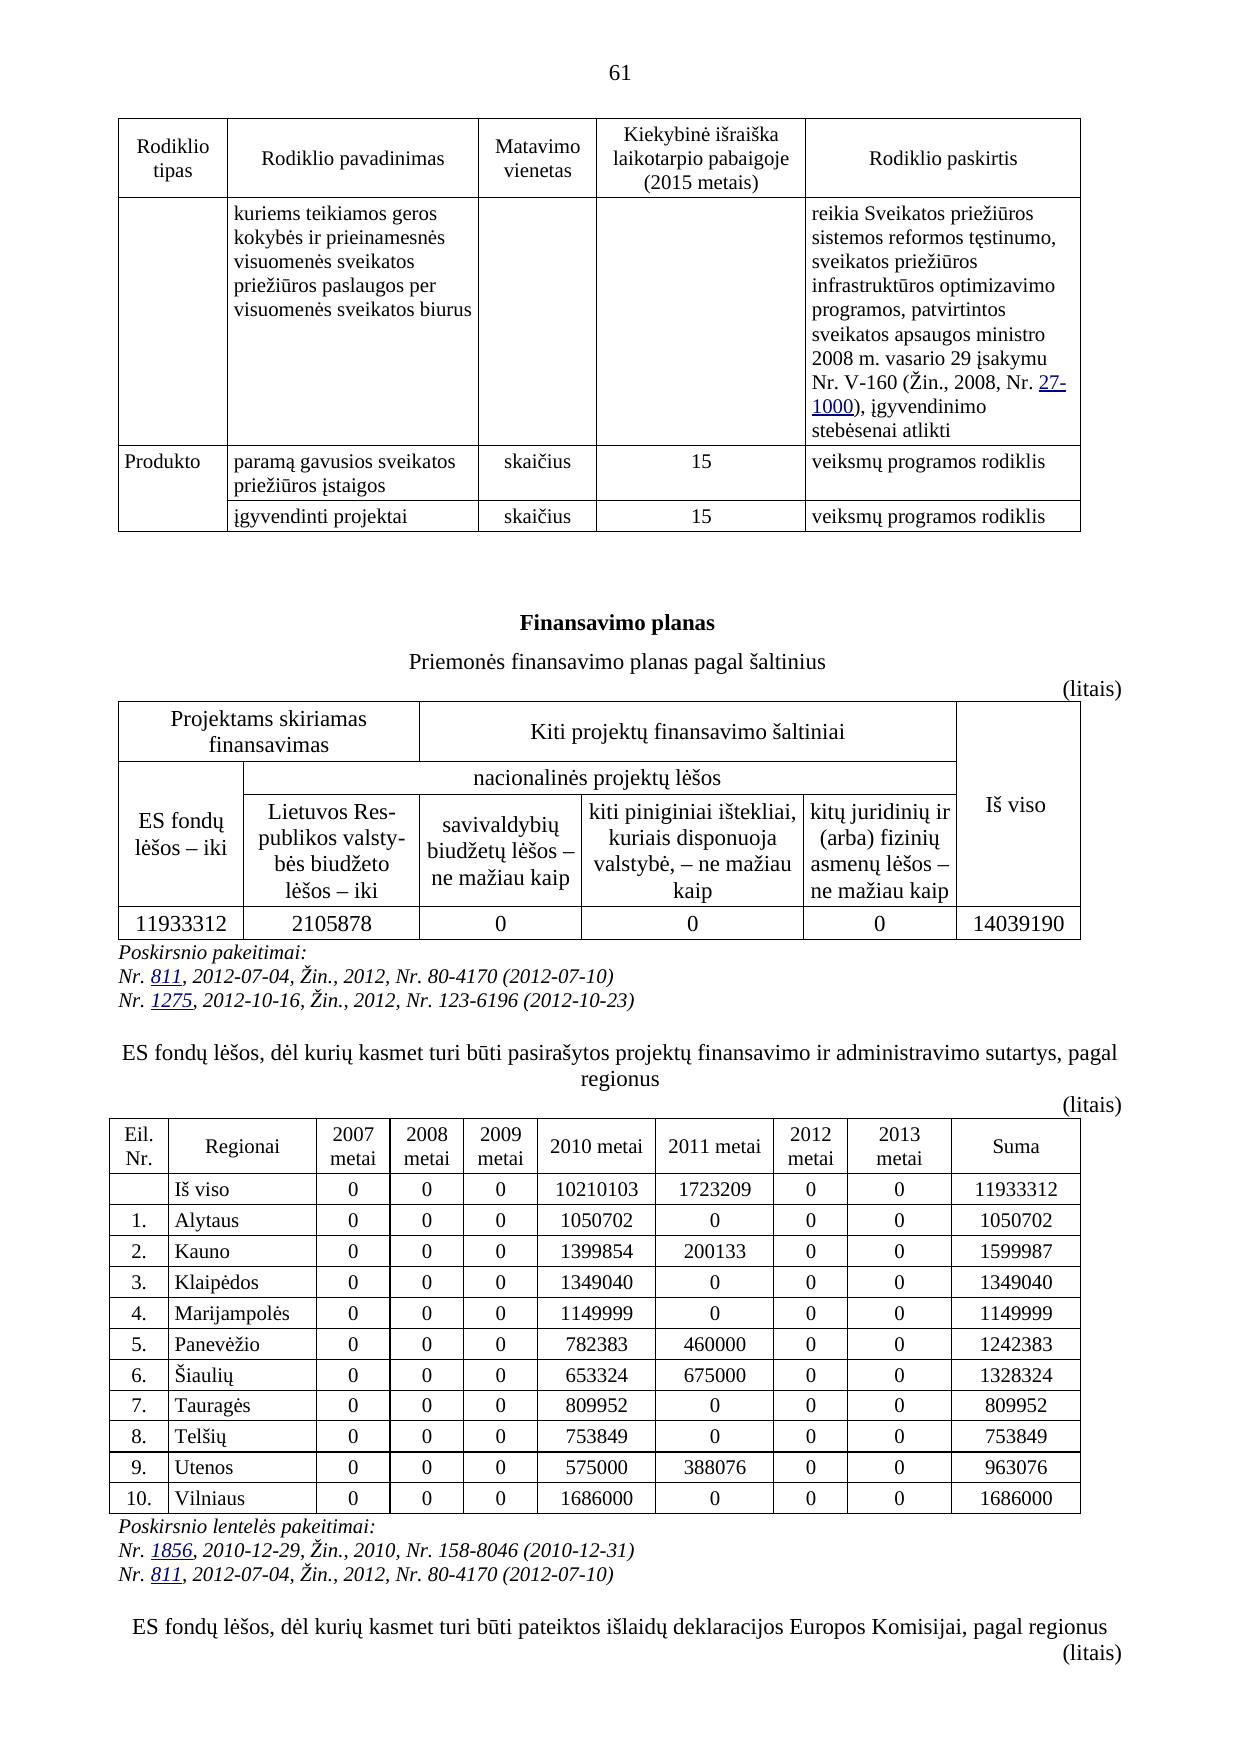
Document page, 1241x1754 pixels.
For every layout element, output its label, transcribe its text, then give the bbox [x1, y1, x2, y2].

table_cell savivaldybių biudžetų lėšos – ne mažiau kaip [420, 795, 581, 906]
table_cell 0 [656, 1421, 773, 1451]
table_cell 460000 [656, 1329, 773, 1358]
table_cell 0 [774, 1329, 847, 1358]
table_cell 8. [110, 1421, 168, 1451]
text (litais) [118, 674, 1122, 701]
table_cell 1686000 [538, 1483, 655, 1513]
table_header Regionai [169, 1119, 316, 1173]
table_cell 963076 [952, 1453, 1080, 1482]
table_cell 0 [391, 1236, 463, 1266]
table_cell 753849 [538, 1421, 655, 1451]
table_cell 1686000 [952, 1483, 1080, 1513]
table_cell 1149999 [538, 1298, 655, 1328]
table_cell 0 [391, 1421, 463, 1451]
table_cell [479, 198, 596, 445]
text ES fondų lėšos, dėl kurių kasmet turi būti pasirašytos projektų finansavimo ir administravimo sutartys, pagal regionus [118, 1039, 1122, 1092]
table_cell 0 [464, 1205, 537, 1235]
table_cell 0 [317, 1298, 389, 1328]
table_cell 0 [774, 1421, 847, 1451]
table_cell Vilniaus [169, 1483, 316, 1513]
table_cell 0 [317, 1174, 389, 1204]
table_header Matavimo vienetas [479, 119, 596, 197]
table_cell 0 [582, 907, 803, 939]
table_cell kiti piniginiai ištekliai, kuriais disponuoja valstybė, – ne mažiau kaip [582, 795, 803, 906]
table_cell 1050702 [952, 1205, 1080, 1235]
table_cell 0 [848, 1360, 951, 1389]
table_cell kitų juridinių ir (arba) fizinių asmenų lėšos – ne mažiau kaip [804, 795, 956, 906]
table_cell 753849 [952, 1421, 1080, 1451]
table_cell 0 [774, 1360, 847, 1389]
table_cell 5. [110, 1329, 168, 1358]
table_cell 0 [391, 1267, 463, 1297]
text Nr. 1856, 2010-12-29, Žin., 2010, Nr. 158-8046 (2010-12-31) [118, 1538, 1122, 1562]
table_header Rodiklio paskirtis [806, 119, 1080, 197]
table_cell paramą gavusios sveikatos priežiūros įstaigos [228, 446, 478, 500]
table_header 2009 metai [464, 1119, 537, 1173]
table_cell 15 [597, 501, 805, 531]
table_cell 0 [848, 1391, 951, 1420]
table_cell 10. [110, 1483, 168, 1513]
table_cell 1242383 [952, 1329, 1080, 1358]
table_cell 3. [110, 1267, 168, 1297]
table_cell 1. [110, 1205, 168, 1235]
table_cell 11933312 [952, 1174, 1080, 1204]
table_cell 0 [774, 1453, 847, 1482]
text Finansavimo planas [118, 609, 1122, 636]
table_cell 0 [391, 1329, 463, 1358]
table_cell Kauno [169, 1236, 316, 1266]
table_cell 0 [464, 1236, 537, 1266]
table_header 2012 metai [774, 1119, 847, 1173]
table_cell 0 [391, 1391, 463, 1420]
table_cell 0 [391, 1483, 463, 1513]
table_cell 0 [464, 1360, 537, 1389]
text Poskirsnio lentelės pakeitimai: [118, 1514, 1122, 1538]
table_cell 0 [774, 1205, 847, 1235]
table_cell 2105878 [244, 907, 419, 939]
table_cell 0 [848, 1174, 951, 1204]
table_cell 0 [656, 1483, 773, 1513]
table_cell 0 [317, 1267, 389, 1297]
table_cell 0 [391, 1298, 463, 1328]
table_cell 0 [848, 1329, 951, 1358]
table_cell Tauragės [169, 1391, 316, 1420]
table_cell 7. [110, 1391, 168, 1420]
table_cell 9. [110, 1453, 168, 1482]
table_header Rodiklio tipas [119, 119, 227, 197]
text Nr. 811, 2012-07-04, Žin., 2012, Nr. 80-4170 (2012-07-10) [118, 964, 1122, 988]
table_cell 0 [317, 1453, 389, 1482]
table_cell 0 [464, 1174, 537, 1204]
table_cell nacionalinės projektų lėšos [244, 762, 956, 794]
table_cell 0 [804, 907, 956, 939]
table_cell 0 [848, 1205, 951, 1235]
table_cell 0 [774, 1298, 847, 1328]
table_cell 0 [317, 1360, 389, 1389]
table_cell 0 [464, 1453, 537, 1482]
table_cell 10210103 [538, 1174, 655, 1204]
table_cell 0 [656, 1298, 773, 1328]
table_cell 0 [391, 1360, 463, 1389]
text Poskirsnio pakeitimai: [118, 940, 1122, 964]
table_cell 575000 [538, 1453, 655, 1482]
table_cell 200133 [656, 1236, 773, 1266]
text Priemonės finansavimo planas pagal šaltinius [118, 648, 1122, 674]
table_cell 0 [464, 1329, 537, 1358]
table_header Suma [952, 1119, 1080, 1173]
table_cell 1599987 [952, 1236, 1080, 1266]
table_cell 809952 [538, 1391, 655, 1420]
table_cell [119, 198, 227, 445]
table_cell 0 [774, 1174, 847, 1204]
table_header Iš viso [957, 702, 1080, 906]
table_cell 0 [317, 1205, 389, 1235]
table_cell 14039190 [957, 907, 1080, 939]
table_cell 0 [848, 1483, 951, 1513]
table_cell 0 [317, 1391, 389, 1420]
table_header Projektams skiriamas finansavimas [119, 702, 419, 761]
table_header Kiekybinė išraiška laikotarpio pabaigoje (2015 metais) [597, 119, 805, 197]
table_cell 1050702 [538, 1205, 655, 1235]
table_cell reikia Sveikatos priežiūros sistemos reformos tęstinumo, sveikatos priežiūros infrastruktūros optimizavimo programos, patvirtintos sveikatos apsaugos ministro 2008 m. vasario 29 įsakymu Nr. V-160 (Žin., 2008, Nr. 27-1000), įgyvendinimo stebėsenai atlikti [806, 198, 1080, 445]
table_cell 0 [656, 1205, 773, 1235]
table_header Rodiklio pavadinimas [228, 119, 478, 197]
table_cell 15 [597, 446, 805, 500]
table_cell 1723209 [656, 1174, 773, 1204]
table_cell 0 [848, 1236, 951, 1266]
table_cell Utenos [169, 1453, 316, 1482]
table_cell 0 [420, 907, 581, 939]
text Nr. 811, 2012-07-04, Žin., 2012, Nr. 80-4170 (2012-07-10) [118, 1562, 1122, 1586]
table_cell 0 [774, 1267, 847, 1297]
table_cell 0 [848, 1267, 951, 1297]
table_cell Alytaus [169, 1205, 316, 1235]
text Nr. 1275, 2012-10-16, Žin., 2012, Nr. 123-6196 (2012-10-23) [118, 988, 1122, 1012]
table_cell 0 [848, 1298, 951, 1328]
table_cell 0 [464, 1483, 537, 1513]
table_cell 0 [317, 1329, 389, 1358]
table_cell 0 [464, 1267, 537, 1297]
table_cell 1328324 [952, 1360, 1080, 1389]
table_header 2007 metai [317, 1119, 389, 1173]
table_cell ES fondų lėšos – iki [119, 762, 243, 906]
table_cell 0 [656, 1267, 773, 1297]
table_header 2008 metai [391, 1119, 463, 1173]
table_cell 0 [464, 1298, 537, 1328]
text (litais) [118, 1092, 1122, 1118]
table_cell 0 [774, 1483, 847, 1513]
table_cell 675000 [656, 1360, 773, 1389]
table_cell Klaipėdos [169, 1267, 316, 1297]
table_header Eil. Nr. [110, 1119, 168, 1173]
table_cell Iš viso [169, 1174, 316, 1204]
table_cell 0 [848, 1421, 951, 1451]
text ES fondų lėšos, dėl kurių kasmet turi būti pateiktos išlaidų deklaracijos Europos Komisijai, pagal regionus [118, 1613, 1122, 1639]
table_header 2013 metai [848, 1119, 951, 1173]
table_cell Panevėžio [169, 1329, 316, 1358]
table_cell įgyvendinti projektai [228, 501, 478, 531]
table_cell 653324 [538, 1360, 655, 1389]
table_cell 0 [391, 1205, 463, 1235]
table_cell 0 [391, 1453, 463, 1482]
table_cell 2. [110, 1236, 168, 1266]
table_cell kuriems teikiamos geros kokybės ir prieinamesnės visuomenės sveikatos priežiūros paslaugos per visuomenės sveikatos biurus [228, 198, 478, 445]
table_cell [597, 198, 805, 445]
table_cell 0 [656, 1391, 773, 1420]
table_cell 0 [317, 1483, 389, 1513]
table_cell 0 [317, 1421, 389, 1451]
table_cell 1349040 [538, 1267, 655, 1297]
table_cell veiksmų programos rodiklis [806, 446, 1080, 500]
table_cell Šiaulių [169, 1360, 316, 1389]
table_cell Telšių [169, 1421, 316, 1451]
table_header 2011 metai [656, 1119, 773, 1173]
table_cell 4. [110, 1298, 168, 1328]
table_cell 1149999 [952, 1298, 1080, 1328]
table_cell 11933312 [119, 907, 243, 939]
table_cell 809952 [952, 1391, 1080, 1420]
table_cell Marijampolės [169, 1298, 316, 1328]
table_cell 1399854 [538, 1236, 655, 1266]
table_cell veiksmų programos rodiklis [806, 501, 1080, 531]
table_cell skaičius [479, 501, 596, 531]
table_cell 388076 [656, 1453, 773, 1482]
table_cell 0 [774, 1391, 847, 1420]
table_cell 0 [848, 1453, 951, 1482]
table_cell Produkto [119, 446, 227, 531]
table_cell 1349040 [952, 1267, 1080, 1297]
table_cell 6. [110, 1360, 168, 1389]
table_cell 0 [774, 1236, 847, 1266]
table_header Kiti projektų finansavimo šaltiniai [420, 702, 956, 761]
table_cell skaičius [479, 446, 596, 500]
table_cell 0 [317, 1236, 389, 1266]
table_cell 0 [391, 1174, 463, 1204]
text (litais) [118, 1639, 1122, 1666]
table_cell Lietuvos Res­publikos valsty­bės biudžeto lėšos – iki [244, 795, 419, 906]
table_cell [110, 1174, 168, 1204]
table_cell 782383 [538, 1329, 655, 1358]
table_cell 0 [464, 1391, 537, 1420]
table_header 2010 metai [538, 1119, 655, 1173]
table_cell 0 [464, 1421, 537, 1451]
